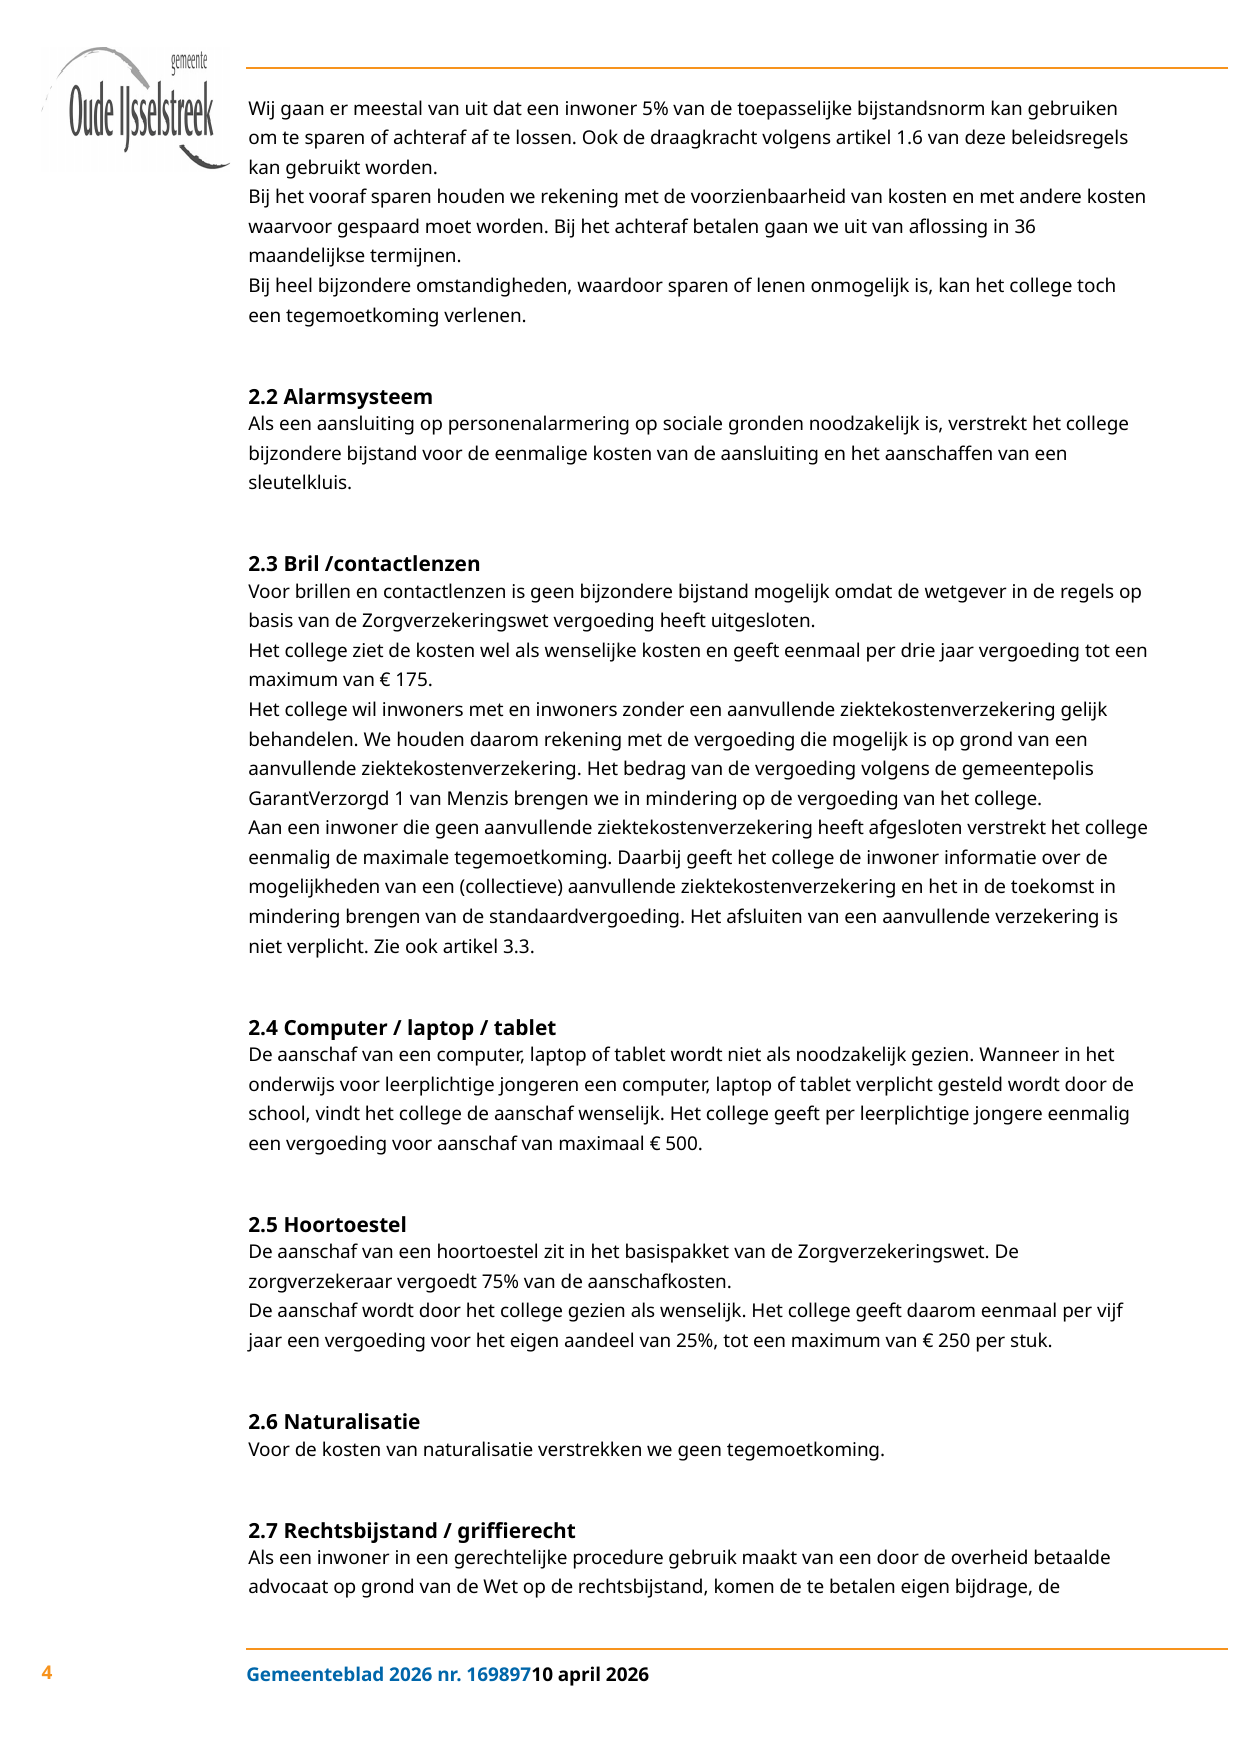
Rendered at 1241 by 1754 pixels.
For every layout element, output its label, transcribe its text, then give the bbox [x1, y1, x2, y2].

text 2.2 Alarmsysteem [248, 382, 1152, 410]
text De aanschaf wordt door het college gezien als wenselijk. Het college geeft daarom eenmaal per vijf jaar een vergoeding voor het eigen aandeel van 25%, tot een maximum van € 250 per stuk. [248, 1298, 1152, 1353]
text 2.6 Naturalisatie [248, 1407, 1152, 1436]
text Aan een inwoner die geen aanvullende ziektekostenverzekering heeft afgesloten verstrekt het college eenmalig de maximale tegemoetkoming. Daarbij geeft het college de inwoner informatie over de mogelijkheden van een (collectieve) aanvullende ziektekostenverzekering en het in de toekomst in mindering brengen van de standaardvergoeding. Het afsluiten van een aanvullende verzekering is niet verplicht. Zie ook artikel 3.3. [248, 814, 1152, 959]
text 2.7 Rechtsbijstand / griffierecht [248, 1516, 1152, 1544]
text Als een inwoner in een gerechtelijke procedure gebruik maakt van een door de overheid betaalde advocaat op grond van de Wet op de rechtsbijstand, komen de te betalen eigen bijdrage, de [248, 1544, 1152, 1599]
text Wij gaan er meestal van uit dat een inwoner 5% van de toepasselijke bijstandsnorm kan gebruiken om te sparen of achteraf af te lossen. Ook de draagkracht volgens artikel 1.6 van deze beleidsregels kan gebruikt worden. [248, 95, 1152, 180]
text Bij het vooraf sparen houden we rekening met de voorzienbaarheid van kosten en met andere kosten waarvoor gespaard moet worden. Bij het achteraf betalen gaan we uit van aflossing in 36 maandelijkse termijnen. [248, 183, 1152, 268]
text De aanschaf van een computer, laptop of tablet wordt niet als noodzakelijk gezien. Wanneer in het onderwijs voor leerplichtige jongeren een computer, laptop of tablet verplicht gesteld wordt door de school, vindt het college de aanschaf wenselijk. Het college geeft per leerplichtige jongere eenmalig een vergoeding voor aanschaf van maximaal € 500. [248, 1041, 1152, 1156]
picture [41, 47, 231, 172]
text De aanschaf van een hoortoestel zit in het basispakket van de Zorgverzekeringswet. De zorgverzekeraar vergoedt 75% van de aanschafkosten. [248, 1238, 1152, 1294]
text Als een aansluiting op personenalarmering op sociale gronden noodzakelijk is, verstrekt het college bijzondere bijstand voor de eenmalige kosten van de aansluiting en het aanschaffen van een sleutelkluis. [248, 410, 1152, 495]
text 2.3 Bril /contactlenzen [248, 549, 1152, 578]
text Het college wil inwoners met en inwoners zonder een aanvullende ziektekostenverzekering gelijk behandelen. We houden daarom rekening met de vergoeding die mogelijk is op grond van een aanvullende ziektekostenverzekering. Het bedrag van de vergoeding volgens de gemeentepolis GarantVerzorgd 1 van Menzis brengen we in mindering op de vergoeding van het college. [248, 696, 1152, 811]
text Bij heel bijzondere omstandigheden, waardoor sparen of lenen onmogelijk is, kan het college toch een tegemoetkoming verlenen. [248, 272, 1152, 328]
text 2.4 Computer / laptop / tablet [248, 1013, 1152, 1041]
text Voor brillen en contactlenzen is geen bijzondere bijstand mogelijk omdat de wetgever in de regels op basis van de Zorgverzekeringswet vergoeding heeft uitgesloten. [248, 578, 1152, 633]
text Het college ziet de kosten wel als wenselijke kosten en geeft eenmaal per drie jaar vergoeding tot een maximum van € 175. [248, 637, 1152, 692]
text Voor de kosten van naturalisatie verstrekken we geen tegemoetkoming. [248, 1436, 1152, 1461]
text 2.5 Hoortoestel [248, 1210, 1152, 1238]
